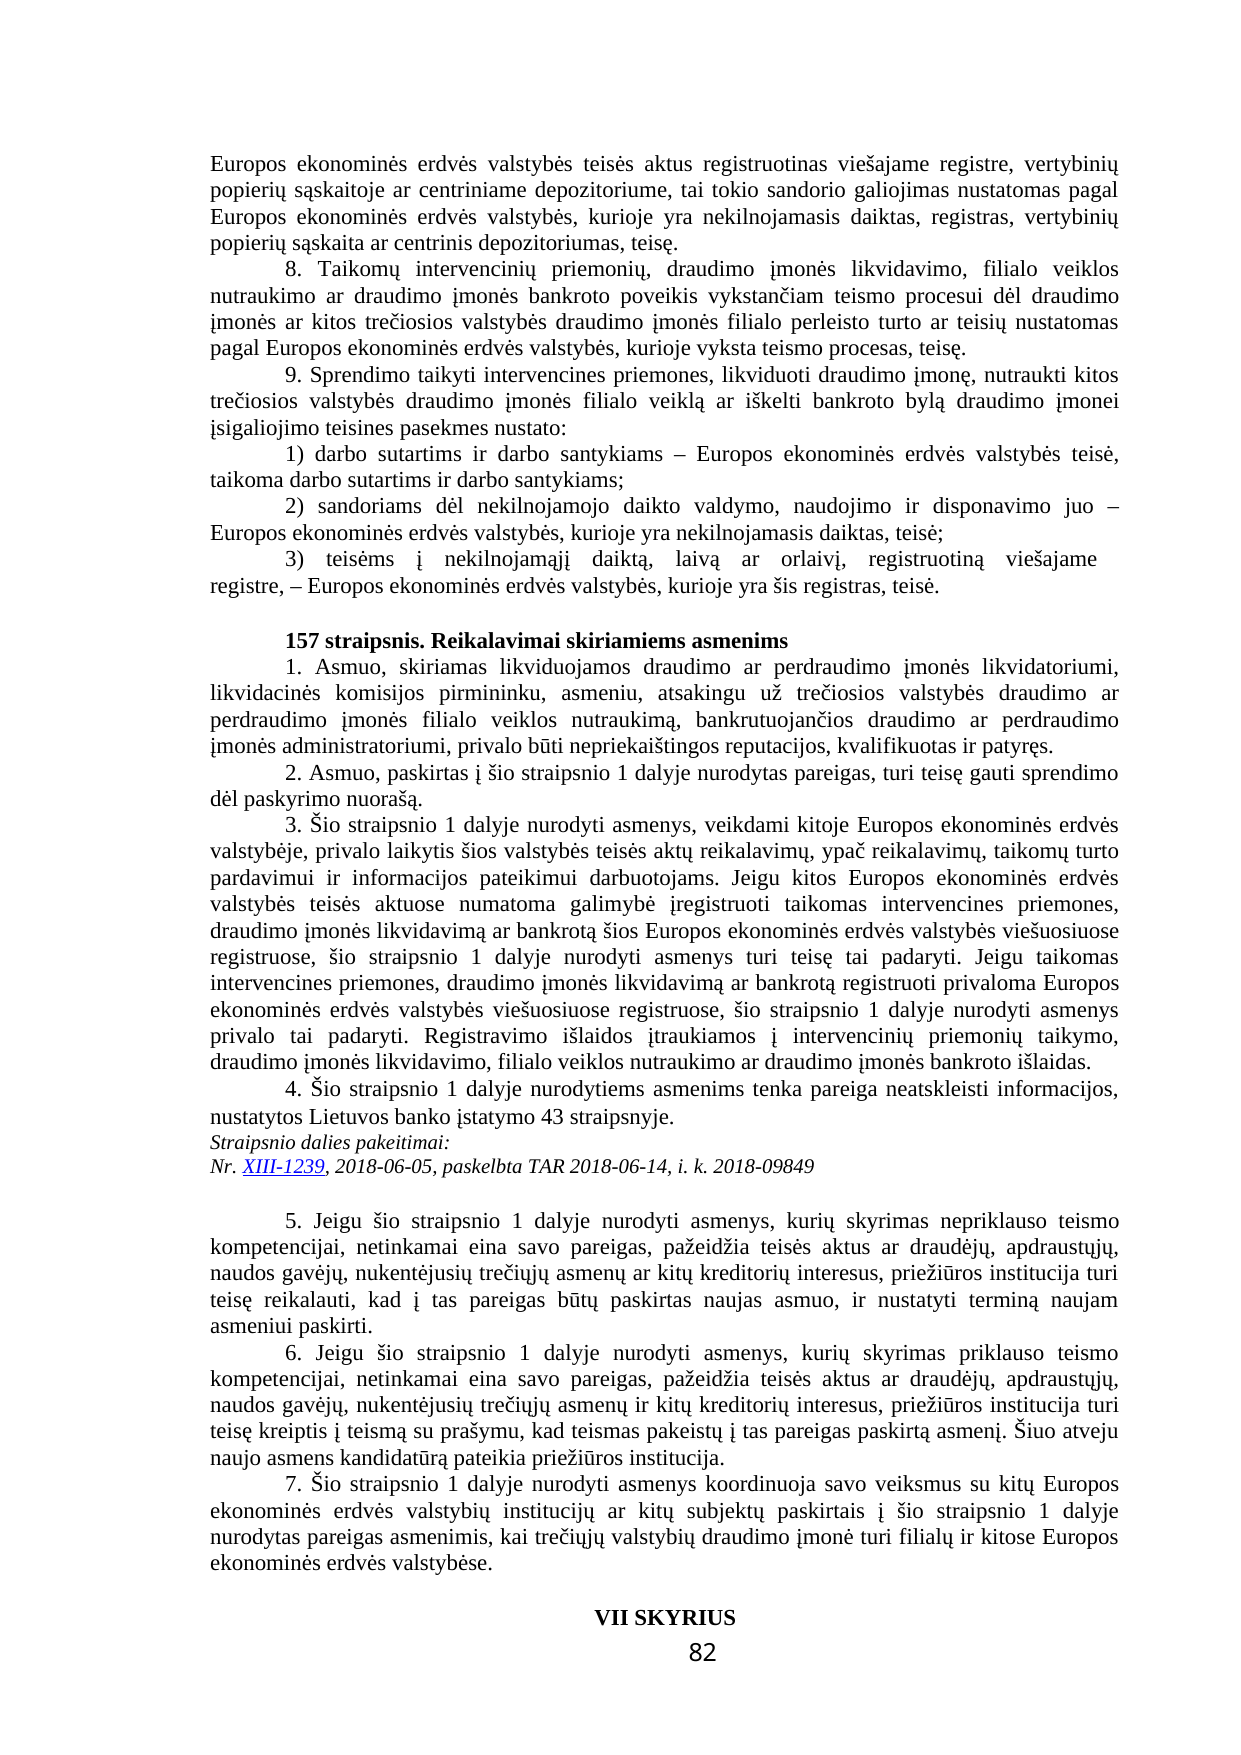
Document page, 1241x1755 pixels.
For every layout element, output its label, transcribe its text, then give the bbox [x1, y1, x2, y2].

text 6. Jeigu šio straipsnio 1 dalyje nurodyti asmenys, kurių skyrimas priklauso teismo kompetencijai, netinkamai eina savo pareigas, pažeidžia teisės aktus ar draudėjų, apdraustųjų, naudos gavėjų, nukentėjusių trečiųjų asmenų ir kitų kreditorių interesus, priežiūros institucija turi teisę kreiptis į teismą su prašymu, kad teismas pakeistų į tas pareigas paskirtą asmenį. Šiuo atveju naujo asmens kandidatūrą pateikia priežiūros institucija. [210, 1338, 1120, 1470]
text 1) darbo sutartims ir darbo santykiams – Europos ekonominės erdvės valstybės teisė, taikoma darbo sutartims ir darbo santykiams; [210, 440, 1120, 493]
text 3) teisėms į nekilnojamąjį daiktą, laivą ar orlaivį, registruotiną viešajame registre, – Europos ekonominės erdvės valstybės, kurioje yra šis registras, teisė. [210, 545, 1120, 598]
text VII SKYRIUS [210, 1604, 1120, 1631]
text 5. Jeigu šio straipsnio 1 dalyje nurodyti asmenys, kurių skyrimas nepriklauso teismo kompetencijai, netinkamai eina savo pareigas, pažeidžia teisės aktus ar draudėjų, apdraustųjų, naudos gavėjų, nukentėjusių trečiųjų asmenų ar kitų kreditorių interesus, priežiūros institucija turi teisę reikalauti, kad į tas pareigas būtų paskirtas naujas asmuo, ir nustatyti terminą naujam asmeniui paskirti. [210, 1207, 1120, 1338]
text Nr. XIII-1239, 2018-06-05, paskelbta TAR 2018-06-14, i. k. 2018-09849 [210, 1154, 1120, 1178]
text 2. Asmuo, paskirtas į šio straipsnio 1 dalyje nurodytas pareigas, turi teisę gauti sprendimo dėl paskyrimo nuorašą. [210, 758, 1120, 811]
text Straipsnio dalies pakeitimai: [210, 1130, 1120, 1154]
text 2) sandoriams dėl nekilnojamojo daikto valdymo, naudojimo ir disponavimo juo – Europos ekonominės erdvės valstybės, kurioje yra nekilnojamasis daiktas, teisė; [210, 493, 1120, 545]
text 157 straipsnis. Reikalavimai skiriamiems asmenims [210, 627, 1120, 653]
text 4. Šio straipsnio 1 dalyje nurodytiems asmenims tenka pareiga neatskleisti informacijos, nustatytos Lietuvos banko įstatymo 43 straipsnyje. [210, 1075, 1120, 1130]
text 3. Šio straipsnio 1 dalyje nurodyti asmenys, veikdami kitoje Europos ekonominės erdvės valstybėje, privalo laikytis šios valstybės teisės aktų reikalavimų, ypač reikalavimų, taikomų turto pardavimui ir informacijos pateikimui darbuotojams. Jeigu kitos Europos ekonominės erdvės valstybės teisės aktuose numatoma galimybė įregistruoti taikomas intervencines priemones, draudimo įmonės likvidavimą ar bankrotą šios Europos ekonominės erdvės valstybės viešuosiuose registruose, šio straipsnio 1 dalyje nurodyti asmenys turi teisę tai padaryti. Jeigu taikomas intervencines priemones, draudimo įmonės likvidavimą ar bankrotą registruoti privaloma Europos ekonominės erdvės valstybės viešuosiuose registruose, šio straipsnio 1 dalyje nurodyti asmenys privalo tai padaryti. Registravimo išlaidos įtraukiamos į intervencinių priemonių taikymo, draudimo įmonės likvidavimo, filialo veiklos nutraukimo ar draudimo įmonės bankroto išlaidas. [210, 811, 1120, 1075]
text 7. Šio straipsnio 1 dalyje nurodyti asmenys koordinuoja savo veiksmus su kitų Europos ekonominės erdvės valstybių institucijų ar kitų subjektų paskirtais į šio straipsnio 1 dalyje nurodytas pareigas asmenimis, kai trečiųjų valstybių draudimo įmonė turi filialų ir kitose Europos ekonominės erdvės valstybėse. [210, 1470, 1120, 1576]
text Europos ekonominės erdvės valstybės teisės aktus registruotinas viešajame registre, vertybinių popierių sąskaitoje ar centriniame depozitoriume, tai tokio sandorio galiojimas nustatomas pagal Europos ekonominės erdvės valstybės, kurioje yra nekilnojamasis daiktas, registras, vertybinių popierių sąskaita ar centrinis depozitoriumas, teisę. [210, 150, 1120, 255]
text 8. Taikomų intervencinių priemonių, draudimo įmonės likvidavimo, filialo veiklos nutraukimo ar draudimo įmonės bankroto poveikis vykstančiam teismo procesui dėl draudimo įmonės ar kitos trečiosios valstybės draudimo įmonės filialo perleisto turto ar teisių nustatomas pagal Europos ekonominės erdvės valstybės, kurioje vyksta teismo procesas, teisę. [210, 255, 1120, 361]
text 1. Asmuo, skiriamas likviduojamos draudimo ar perdraudimo įmonės likvidatoriumi, likvidacinės komisijos pirmininku, asmeniu, atsakingu už trečiosios valstybės draudimo ar perdraudimo įmonės filialo veiklos nutraukimą, bankrutuojančios draudimo ar perdraudimo įmonės administratoriumi, privalo būti nepriekaištingos reputacijos, kvalifikuotas ir patyręs. [210, 653, 1120, 758]
text 9. Sprendimo taikyti intervencines priemones, likviduoti draudimo įmonę, nutraukti kitos trečiosios valstybės draudimo įmonės filialo veiklą ar iškelti bankroto bylą draudimo įmonei įsigaliojimo teisines pasekmes nustato: [210, 361, 1120, 440]
